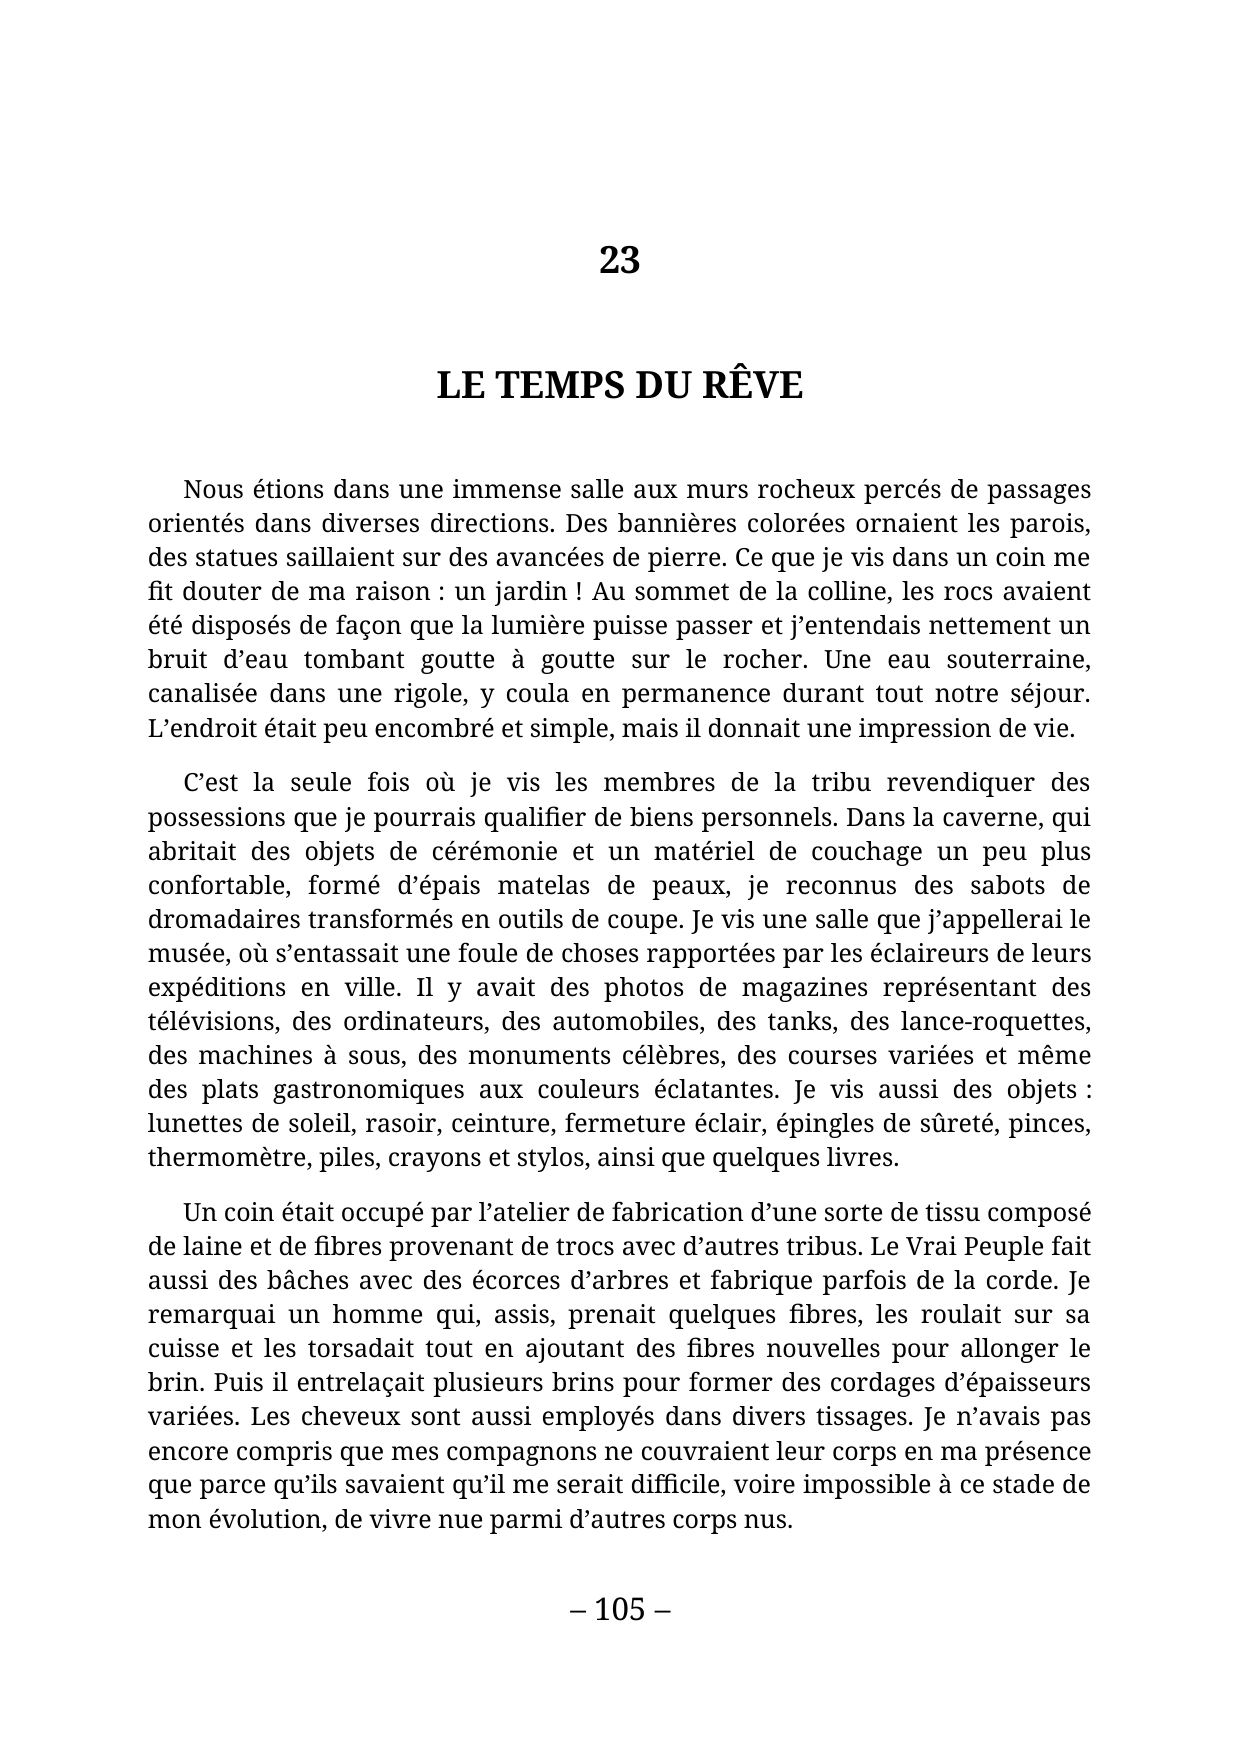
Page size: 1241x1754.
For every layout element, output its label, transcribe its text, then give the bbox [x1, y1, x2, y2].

text C’est la seule fois où je vis les membres de la tribu revendiquer des possessions que je pourrais qualifier de biens personnels. Dans la caverne, qui abritait des objets de cérémonie et un matériel de couchage un peu plus confortable, formé d’épais matelas de peaux, je reconnus des sabots de dromadaires transformés en outils de coupe. Je vis une salle que j’appellerai le musée, où s’entassait une foule de choses rapportées par les éclaireurs de leurs expéditions en ville. Il y avait des photos de magazines représentant des télévisions, des ordinateurs, des automobiles, des tanks, des lance-roquettes, des machines à sous, des monuments célèbres, des courses variées et même des plats gastronomiques aux couleurs éclatantes. Je vis aussi des objets : lunettes de soleil, rasoir, ceinture, fermeture éclair, épingles de sûreté, pinces, thermomètre, piles, crayons et stylos, ainsi que quelques livres. [148, 765, 1092, 1174]
subtitle 23 LE TEMPS DU RÊVE [148, 174, 1092, 424]
text Nous étions dans une immense salle aux murs rocheux percés de passages orientés dans diverses directions. Des bannières colorées ornaient les parois, des statues saillaient sur des avancées de pierre. Ce que je vis dans un coin me fit douter de ma raison : un jardin ! Au sommet de la colline, les rocs avaient été disposés de façon que la lumière puisse passer et j’entendais nettement un bruit d’eau tombant goutte à goutte sur le rocher. Une eau souterraine, canalisée dans une rigole, y coula en permanence durant tout notre séjour. L’endroit était peu encombré et simple, mais il donnait une impression de vie. [148, 472, 1092, 744]
text Un coin était occupé par l’atelier de fabrication d’une sorte de tissu composé de laine et de fibres provenant de trocs avec d’autres tribus. Le Vrai Peuple fait aussi des bâches avec des écorces d’arbres et fabrique parfois de la corde. Je remarquai un homme qui, assis, prenait quelques fibres, les roulait sur sa cuisse et les torsadait tout en ajoutant des fibres nouvelles pour allonger le brin. Puis il entrelaçait plusieurs brins pour former des cordages d’épaisseurs variées. Les cheveux sont aussi employés dans divers tissages. Je n’avais pas encore compris que mes compagnons ne couvraient leur corps en ma présence que parce qu’ils savaient qu’il me serait difficile, voire impossible à ce stade de mon évolution, de vivre nue parmi d’autres corps nus. [148, 1195, 1092, 1535]
